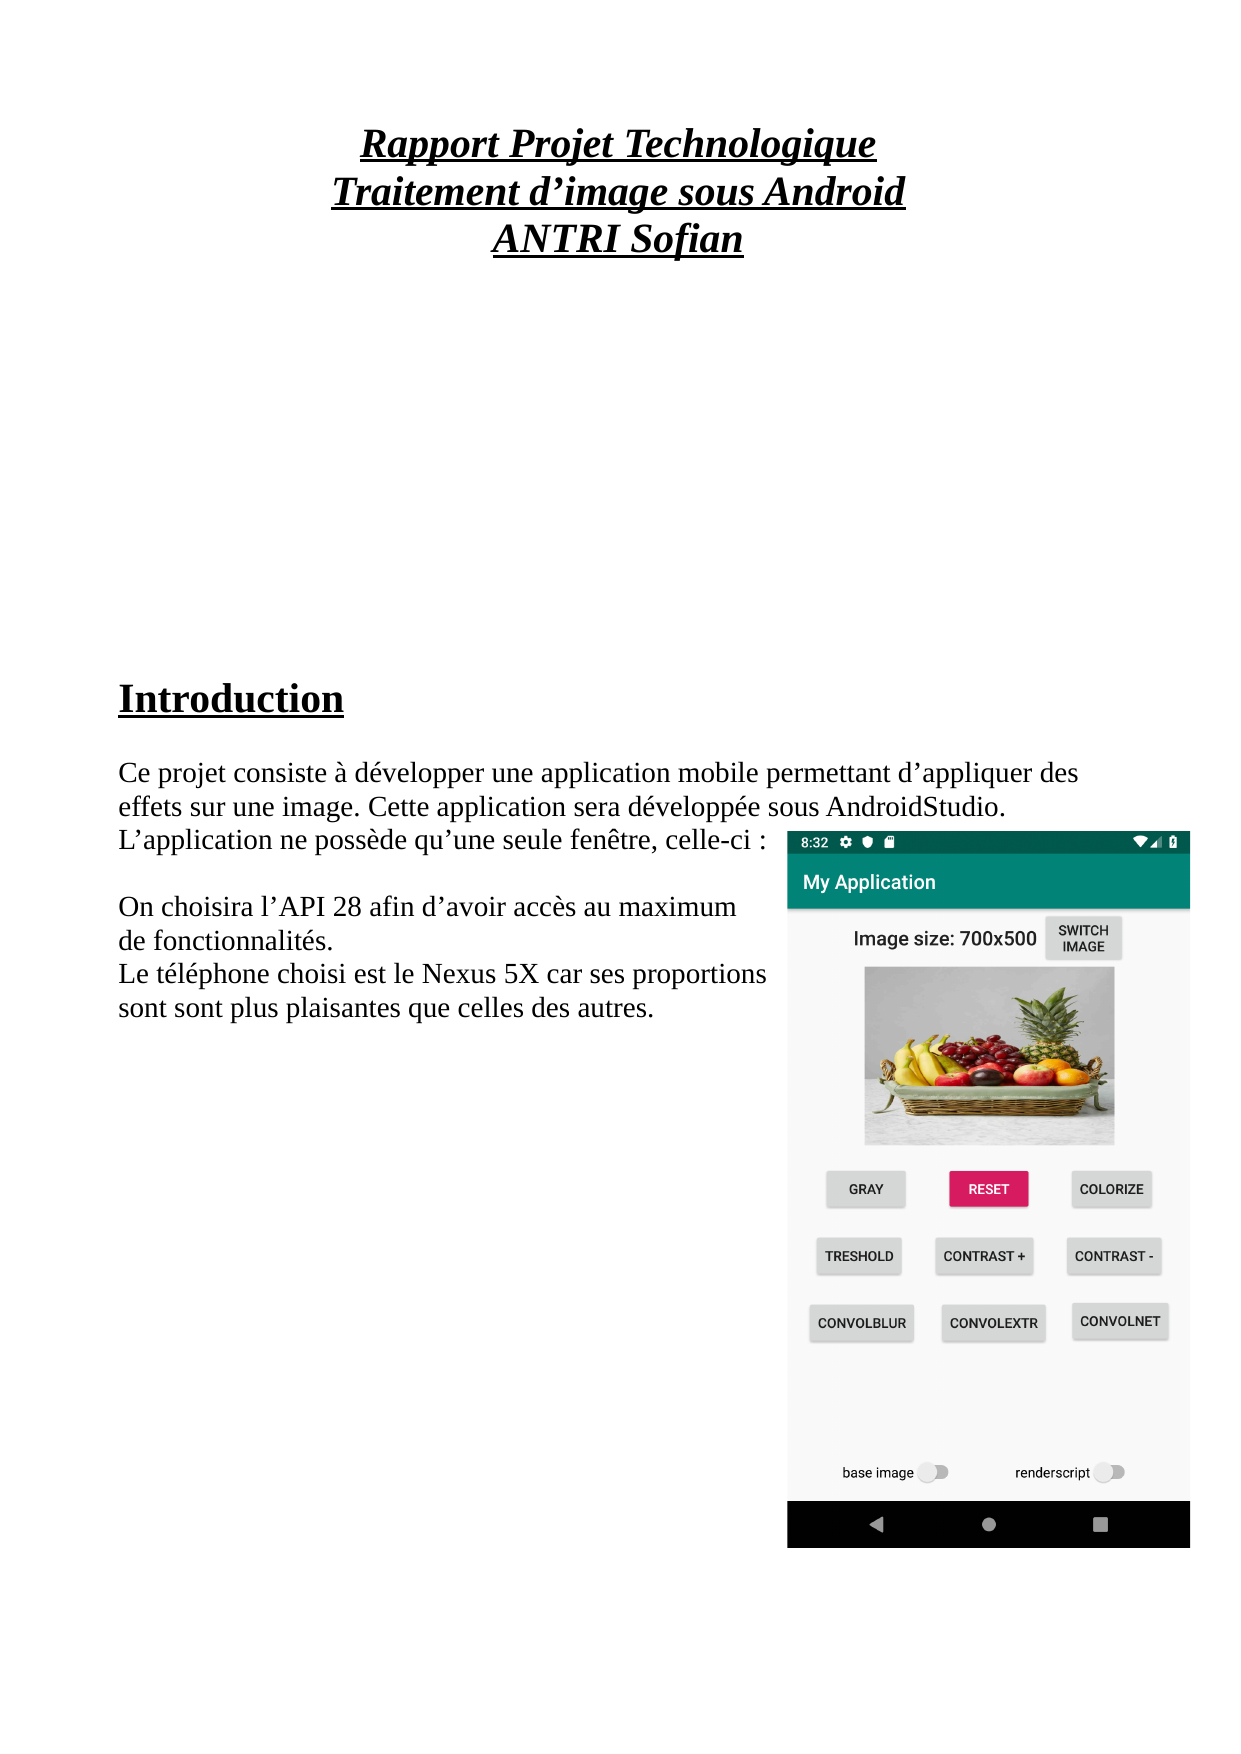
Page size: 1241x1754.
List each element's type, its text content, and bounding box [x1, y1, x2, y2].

text de fonctionnalités. [118, 923, 787, 957]
text Introduction [118, 674, 1122, 722]
text Traitement d’image sous Android [118, 166, 1122, 214]
text On choisira l’API 28 afin d’avoir accès au maximum [118, 889, 787, 923]
picture [787, 831, 1191, 1548]
text L’application ne possède qu’une seule fenêtre, celle-ci : [118, 822, 1122, 856]
text Rapport Projet Technologique [118, 118, 1122, 166]
text ANTRI Sofian [118, 214, 1122, 262]
text Ce projet consiste à développer une application mobile permettant d’appliquer des effets sur une image. Cette application sera développée sous AndroidStudio. [118, 755, 1122, 822]
text Le téléphone choisi est le Nexus 5X car ses proportions sont sont plus plaisantes que celles des autres. [118, 957, 787, 1024]
